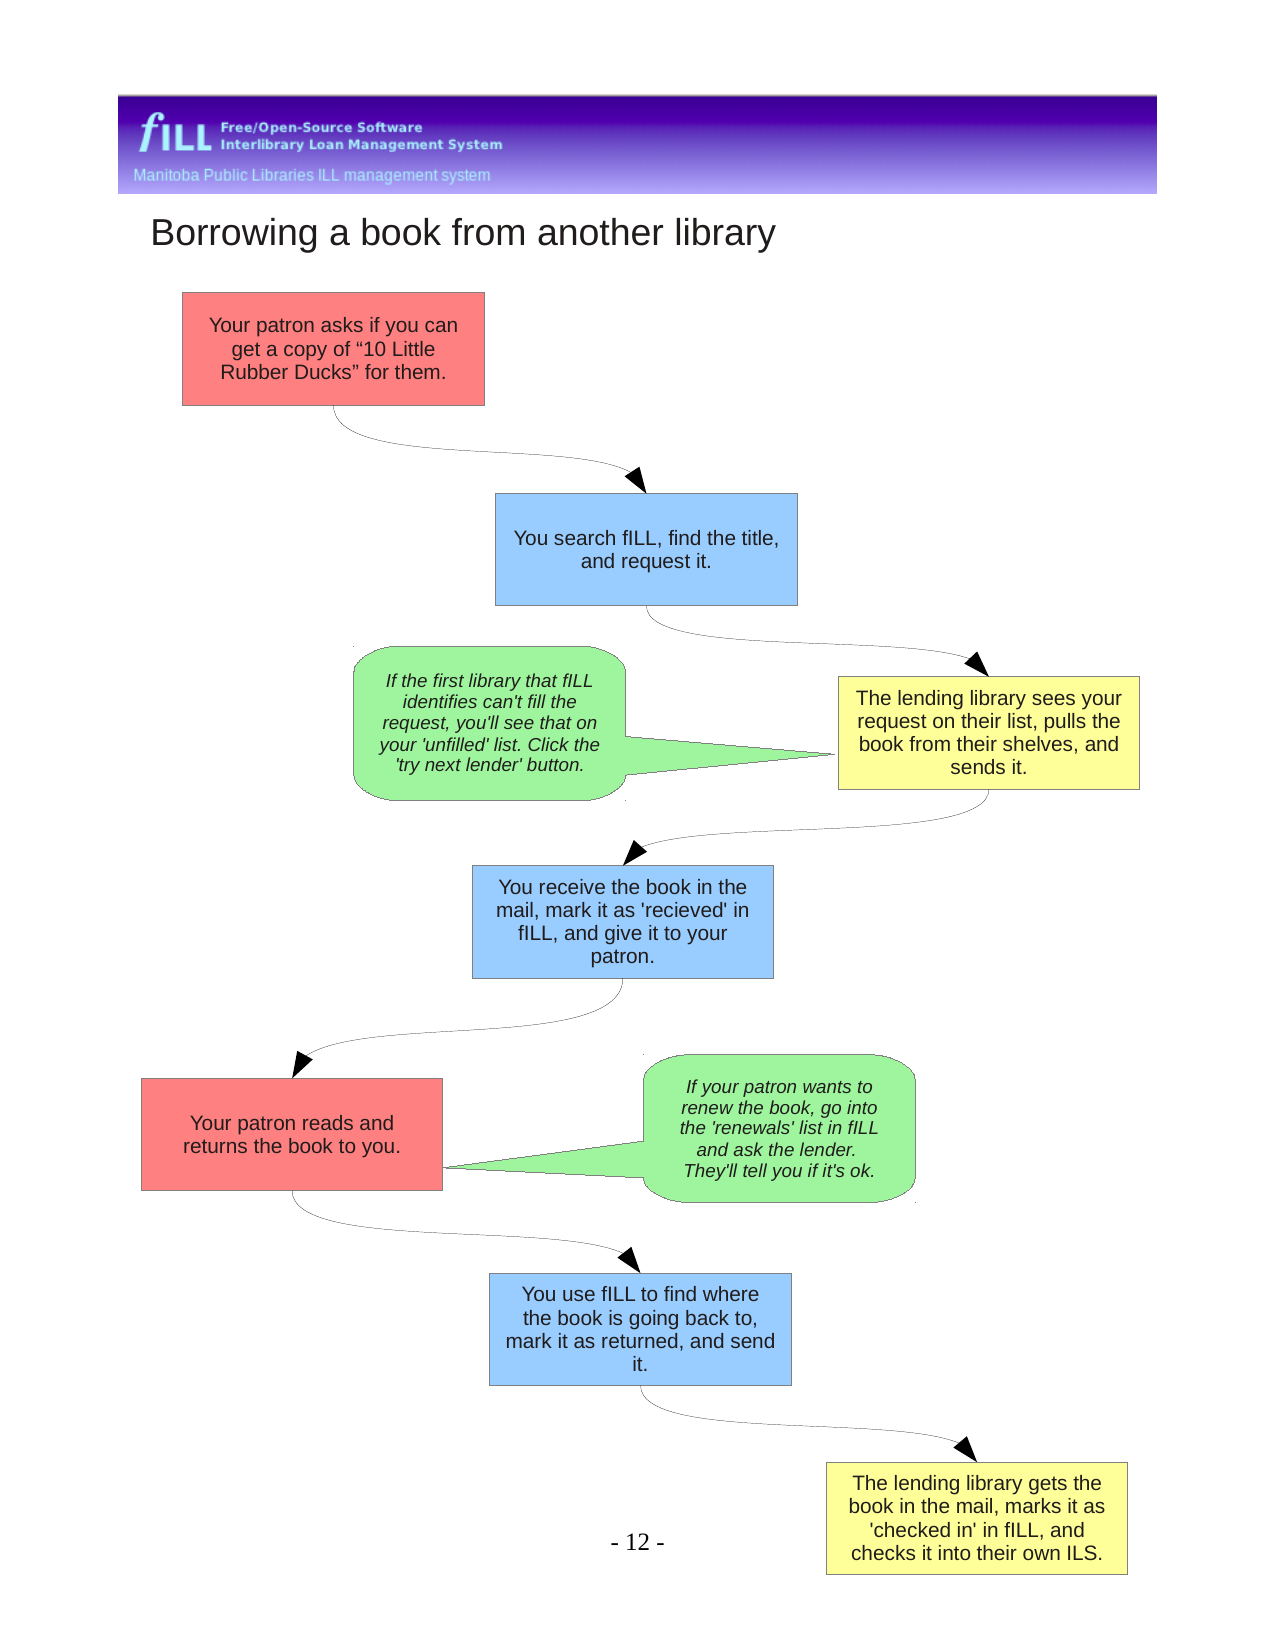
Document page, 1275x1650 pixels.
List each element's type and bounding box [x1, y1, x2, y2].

picture [118, 94, 1157, 194]
